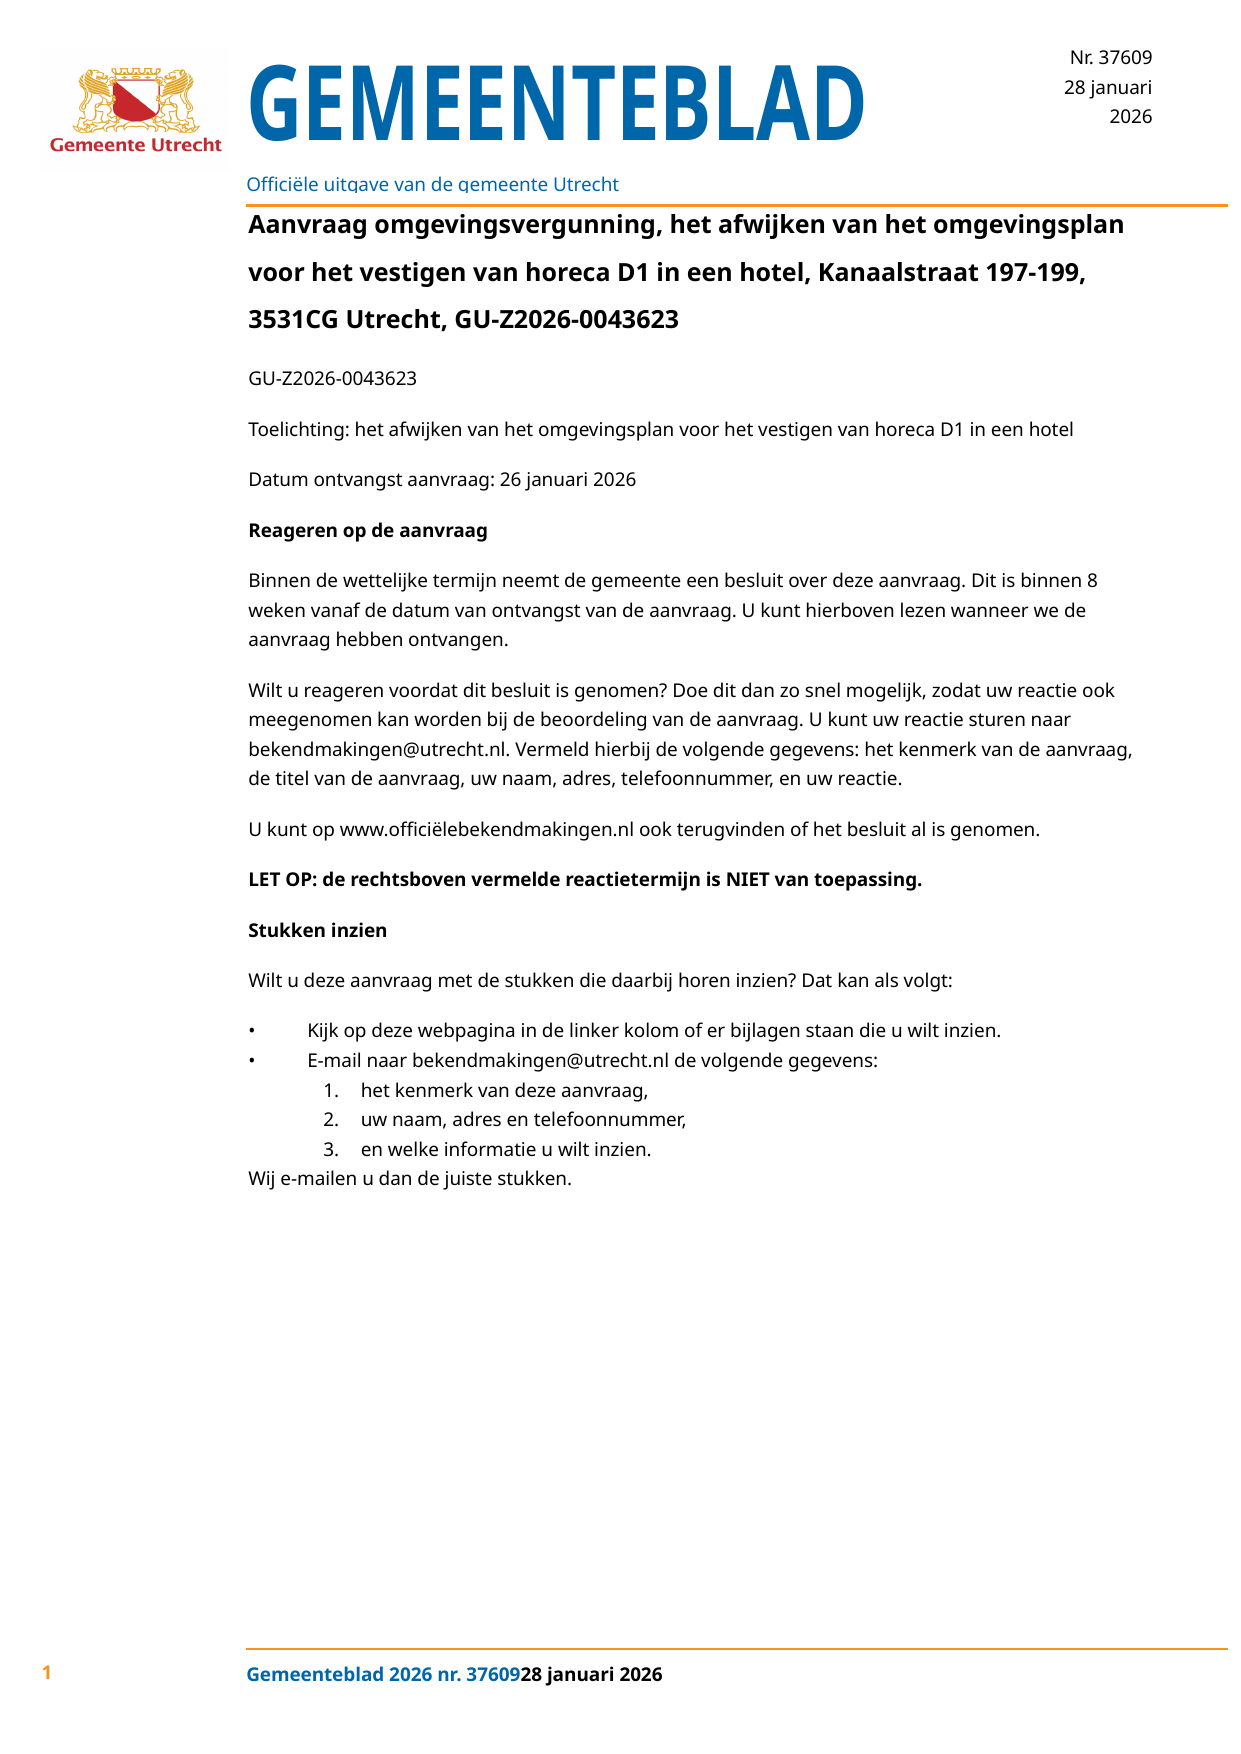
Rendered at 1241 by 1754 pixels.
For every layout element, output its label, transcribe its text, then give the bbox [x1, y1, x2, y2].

text Aanvraag omgevingsvergunning, het afwijken van het omgevingsplan voor het vestigen van horeca D1 in een hotel, Kanaalstraat 197-199, 3531CG Utrecht, GU-Z2026-0043623 [248, 207, 1152, 336]
list en welke informatie u wilt inzien. [323, 1136, 1152, 1162]
text Binnen de wettelijke termijn neemt de gemeente een besluit over deze aanvraag. Dit is binnen 8 weken vanaf de datum van ontvangst van de aanvraag. U kunt hierboven lezen wanneer we de aanvraag hebben ontvangen. [248, 567, 1152, 652]
text GU-Z2026-0043623 [248, 366, 1152, 391]
text Toelichting: het afwijken van het omgevingsplan voor het vestigen van horeca D1 in een hotel [248, 416, 1152, 442]
text Stukken inzien [248, 917, 1152, 942]
text LET OP: de rechtsboven vermelde reactietermijn is NIET van toepassing. [248, 866, 1152, 892]
list E-mail naar bekendmakingen@utrecht.nl de volgende gegevens: [248, 1047, 1152, 1073]
text Wilt u deze aanvraag met de stukken die daarbij horen inzien? Dat kan als volgt: [248, 967, 1152, 993]
list het kenmerk van deze aanvraag, [323, 1077, 1152, 1102]
list uw naam, adres en telefoonnummer, [323, 1106, 1152, 1132]
text Datum ontvangst aanvraag: 26 januari 2026 [248, 466, 1152, 492]
picture [41, 47, 231, 172]
text Reageren op de aanvraag [248, 517, 1152, 542]
text Wij e-mailen u dan de juiste stukken. [248, 1166, 1152, 1191]
list Kijk op deze webpagina in de linker kolom of er bijlagen staan die u wilt inzien. [248, 1018, 1152, 1043]
text U kunt op www.officiëlebekendmakingen.nl ook terugvinden of het besluit al is genomen. [248, 816, 1152, 842]
text Wilt u reageren voordat dit besluit is genomen? Doe dit dan zo snel mogelijk, zodat uw reactie ook meegenomen kan worden bij de beoordeling van de aanvraag. U kunt uw reactie sturen naar bekendmakingen@utrecht.nl. Vermeld hierbij de volgende gegevens: het kenmerk van de aanvraag, de titel van de aanvraag, uw naam, adres, telefoonnummer, en uw reactie. [248, 677, 1152, 791]
